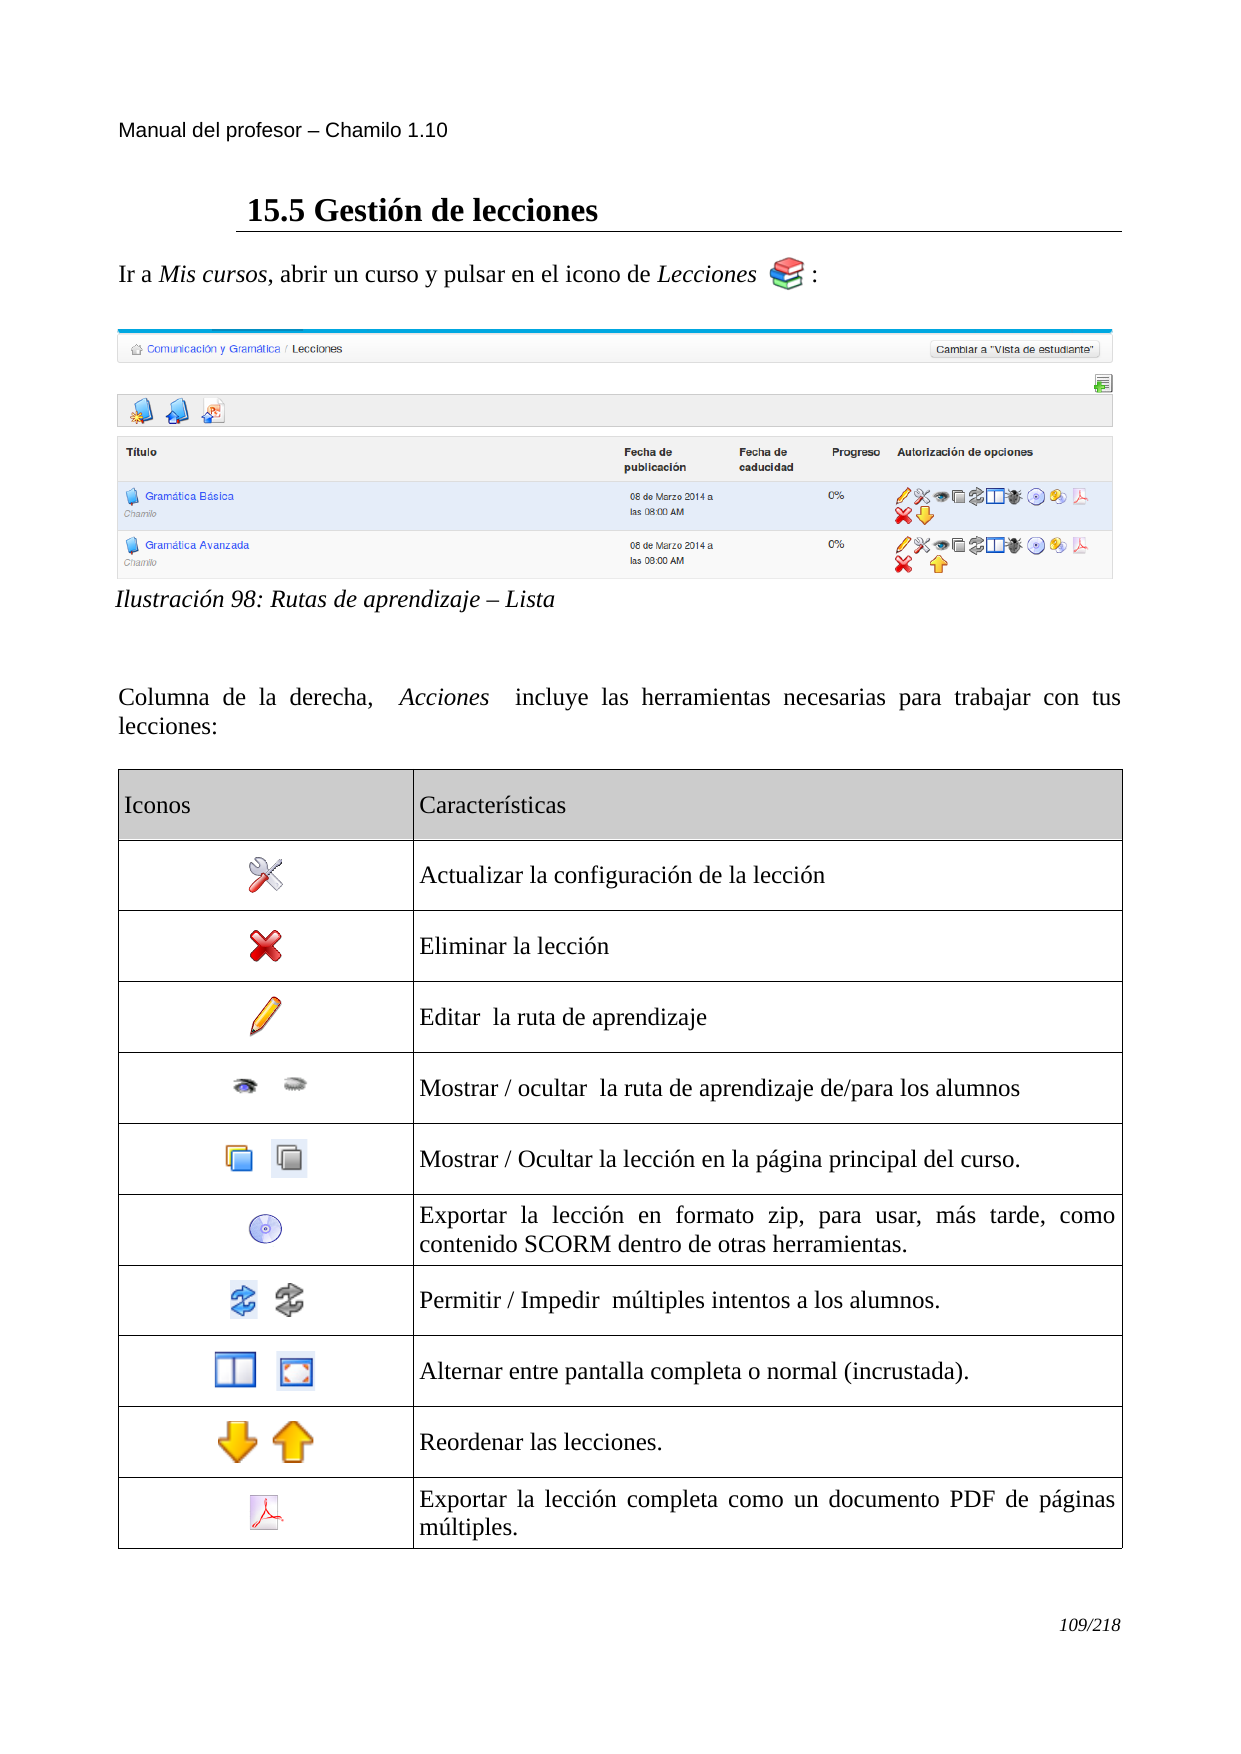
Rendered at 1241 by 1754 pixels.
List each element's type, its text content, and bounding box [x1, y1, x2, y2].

table_cell Exportar la lección completa como un documento PDF de páginas múltiples. [414, 1478, 1122, 1548]
table_header Iconos [119, 770, 413, 839]
table_cell [119, 1336, 413, 1406]
table_cell Permitir / Impedir múltiples intentos a los alumnos. [414, 1266, 1122, 1335]
table_cell [119, 1053, 413, 1123]
picture [214, 1350, 257, 1392]
text : [805, 256, 1122, 291]
picture [276, 1075, 310, 1099]
table_cell [119, 982, 413, 1052]
text Ilustración 98: Rutas de aprendizaje – Lista [115, 584, 1126, 612]
table_cell [119, 1195, 413, 1264]
table_cell [119, 1407, 413, 1477]
table_cell [119, 911, 413, 981]
picture [276, 1351, 316, 1391]
picture [222, 1075, 262, 1099]
table_cell Exportar la lección en formato zip, para usar, más tarde, como contenido SCORM dentro de otras herramientas. [414, 1195, 1122, 1264]
table_cell [119, 1124, 413, 1194]
picture [271, 1139, 308, 1178]
picture [769, 256, 805, 292]
table_cell Eliminar la lección [414, 911, 1122, 981]
picture [218, 1421, 260, 1463]
table_cell [119, 1266, 413, 1335]
picture [272, 1421, 314, 1463]
table_cell Alternar entre pantalla completa o normal (incrustada). [414, 1336, 1122, 1406]
text Ir a Mis cursos, abrir un curso y pulsar en el icono de Lecciones [118, 256, 769, 291]
table_cell Mostrar / Ocultar la lección en la página principal del curso. [414, 1124, 1122, 1194]
table_cell [119, 841, 413, 910]
table_cell Actualizar la configuración de la lección [414, 841, 1122, 910]
table_cell [119, 1478, 413, 1548]
table_cell Mostrar / ocultar la ruta de aprendizaje de/para los alumnos [414, 1053, 1122, 1123]
subtitle Gestión de lecciones [236, 190, 1122, 231]
picture [273, 1283, 308, 1317]
picture [114, 329, 1119, 584]
picture [223, 1139, 256, 1178]
table_header Características [414, 770, 1122, 839]
table_cell Reordenar las lecciones. [414, 1407, 1122, 1477]
text Columna de la derecha, Acciones incluye las herramientas necesarias para trabajar con tus lecciones: [118, 682, 1122, 740]
table_cell Editar la ruta de aprendizaje [414, 982, 1122, 1052]
picture [246, 1493, 285, 1532]
picture [230, 1280, 258, 1319]
